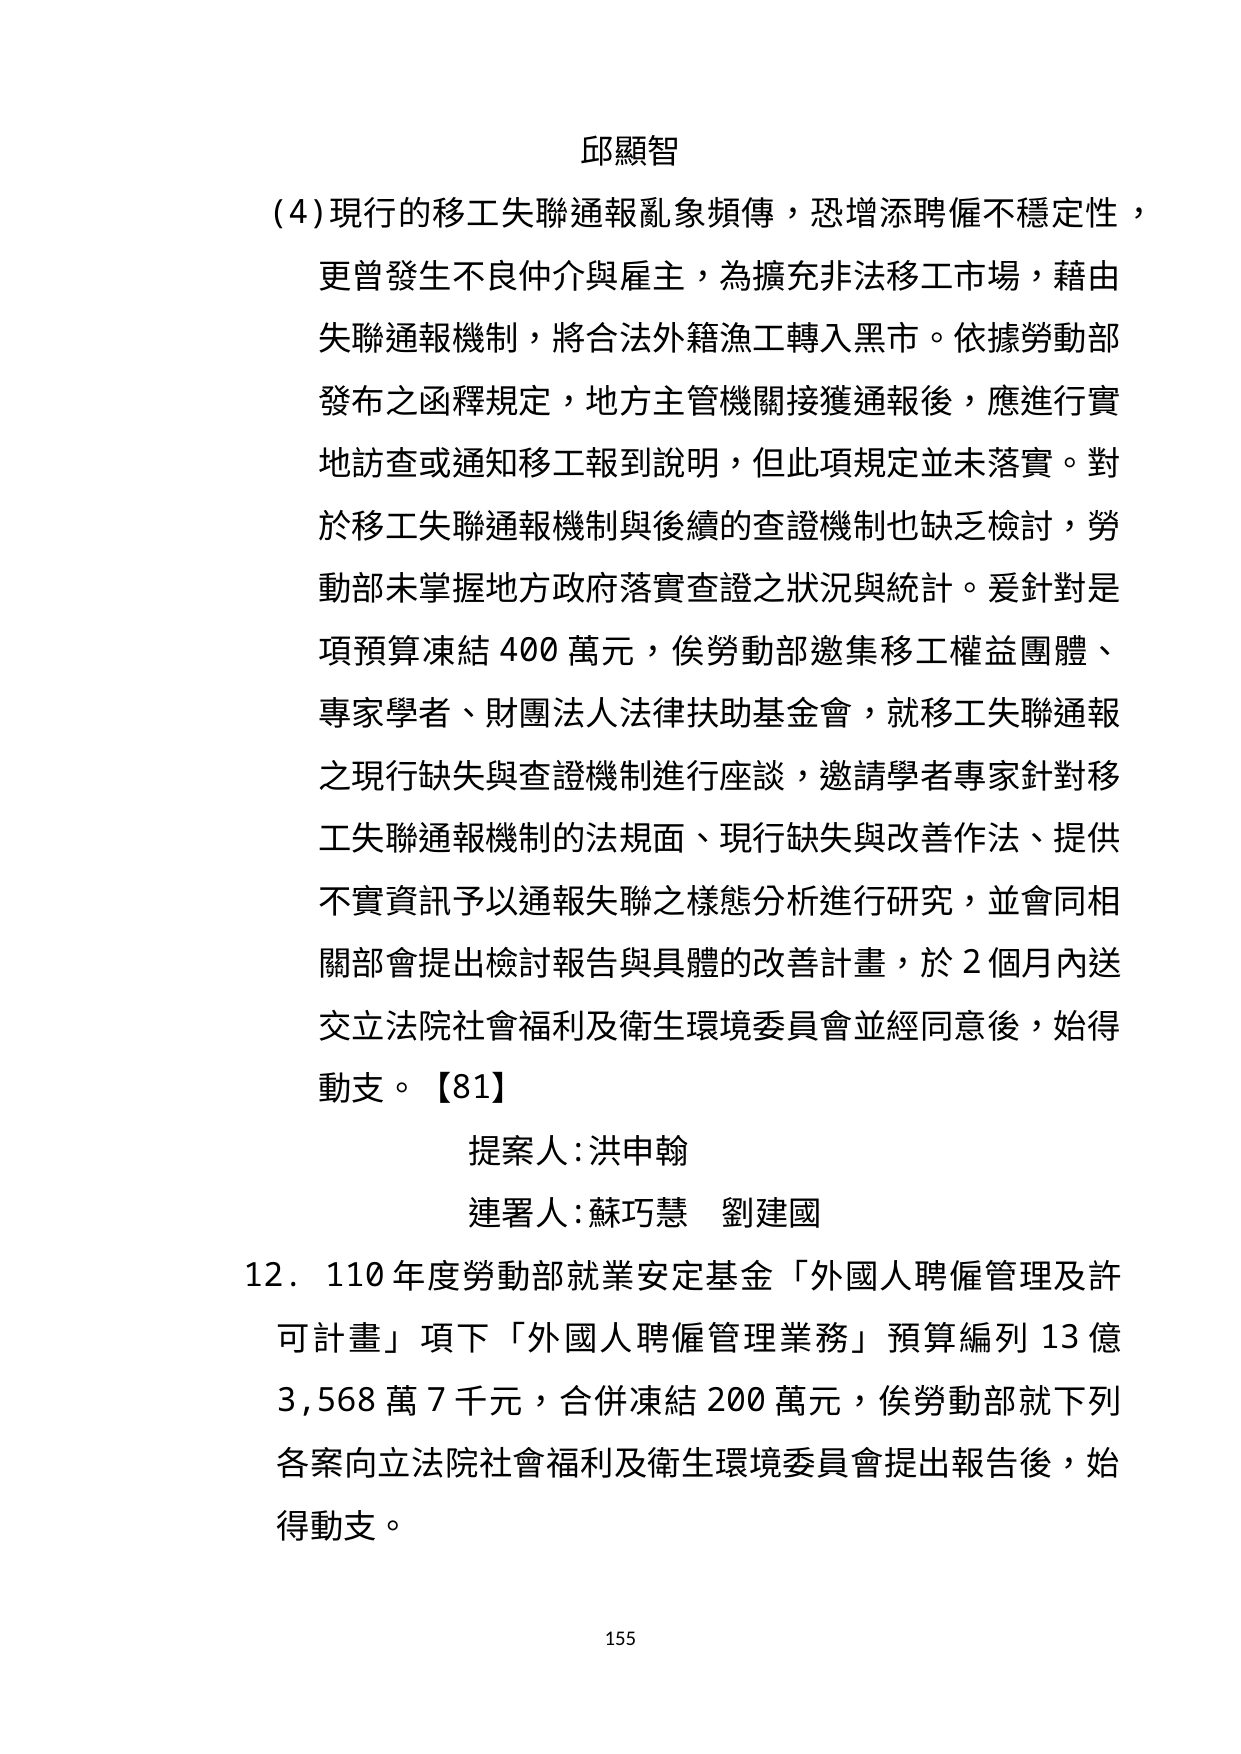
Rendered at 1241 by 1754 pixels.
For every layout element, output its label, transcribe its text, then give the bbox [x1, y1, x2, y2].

text 連署人:蘇巧慧 劉建國 [468, 1169, 1122, 1232]
text (4)現行的移工失聯通報亂象頻傳，恐增添聘僱不穩定性，更曾發生不良仲介與雇主，為擴充非法移工市場，藉由失聯通報機制，將合法外籍漁工轉入黑市。依據勞動部發布之函釋規定，地方主管機關接獲通報後，應進行實地訪查或通知移工報到說明，但此項規定並未落實。對於移工失聯通報機制與後續的查證機制也缺乏檢討，勞動部未掌握地方政府落實查證之狀況與統計。爰針對是項預算凍結400萬元，俟勞動部邀集移工權益團體、專家學者、財團法人法律扶助基金會，就移工失聯通報之現行缺失與查證機制進行座談，邀請學者專家針對移工失聯通報機制的法規面、現行缺失與改善作法、提供不實資訊予以通報失聯之樣態分析進行研究，並會同相關部會提出檢討報告與具體的改善計畫，於2個月內送交立法院社會福利及衛生環境委員會並經同意後，始得動支。【81】 [268, 169, 1122, 1107]
text 12. 110年度勞動部就業安定基金「外國人聘僱管理及許可計畫」項下「外國人聘僱管理業務」預算編列13億3,568萬7千元，合併凍結200萬元，俟勞動部就下列各案向立法院社會福利及衛生環境委員會提出報告後，始得動支。 [243, 1232, 1122, 1544]
text 提案人:洪申翰 [468, 1107, 1122, 1169]
text 邱顯智 [581, 107, 1122, 169]
